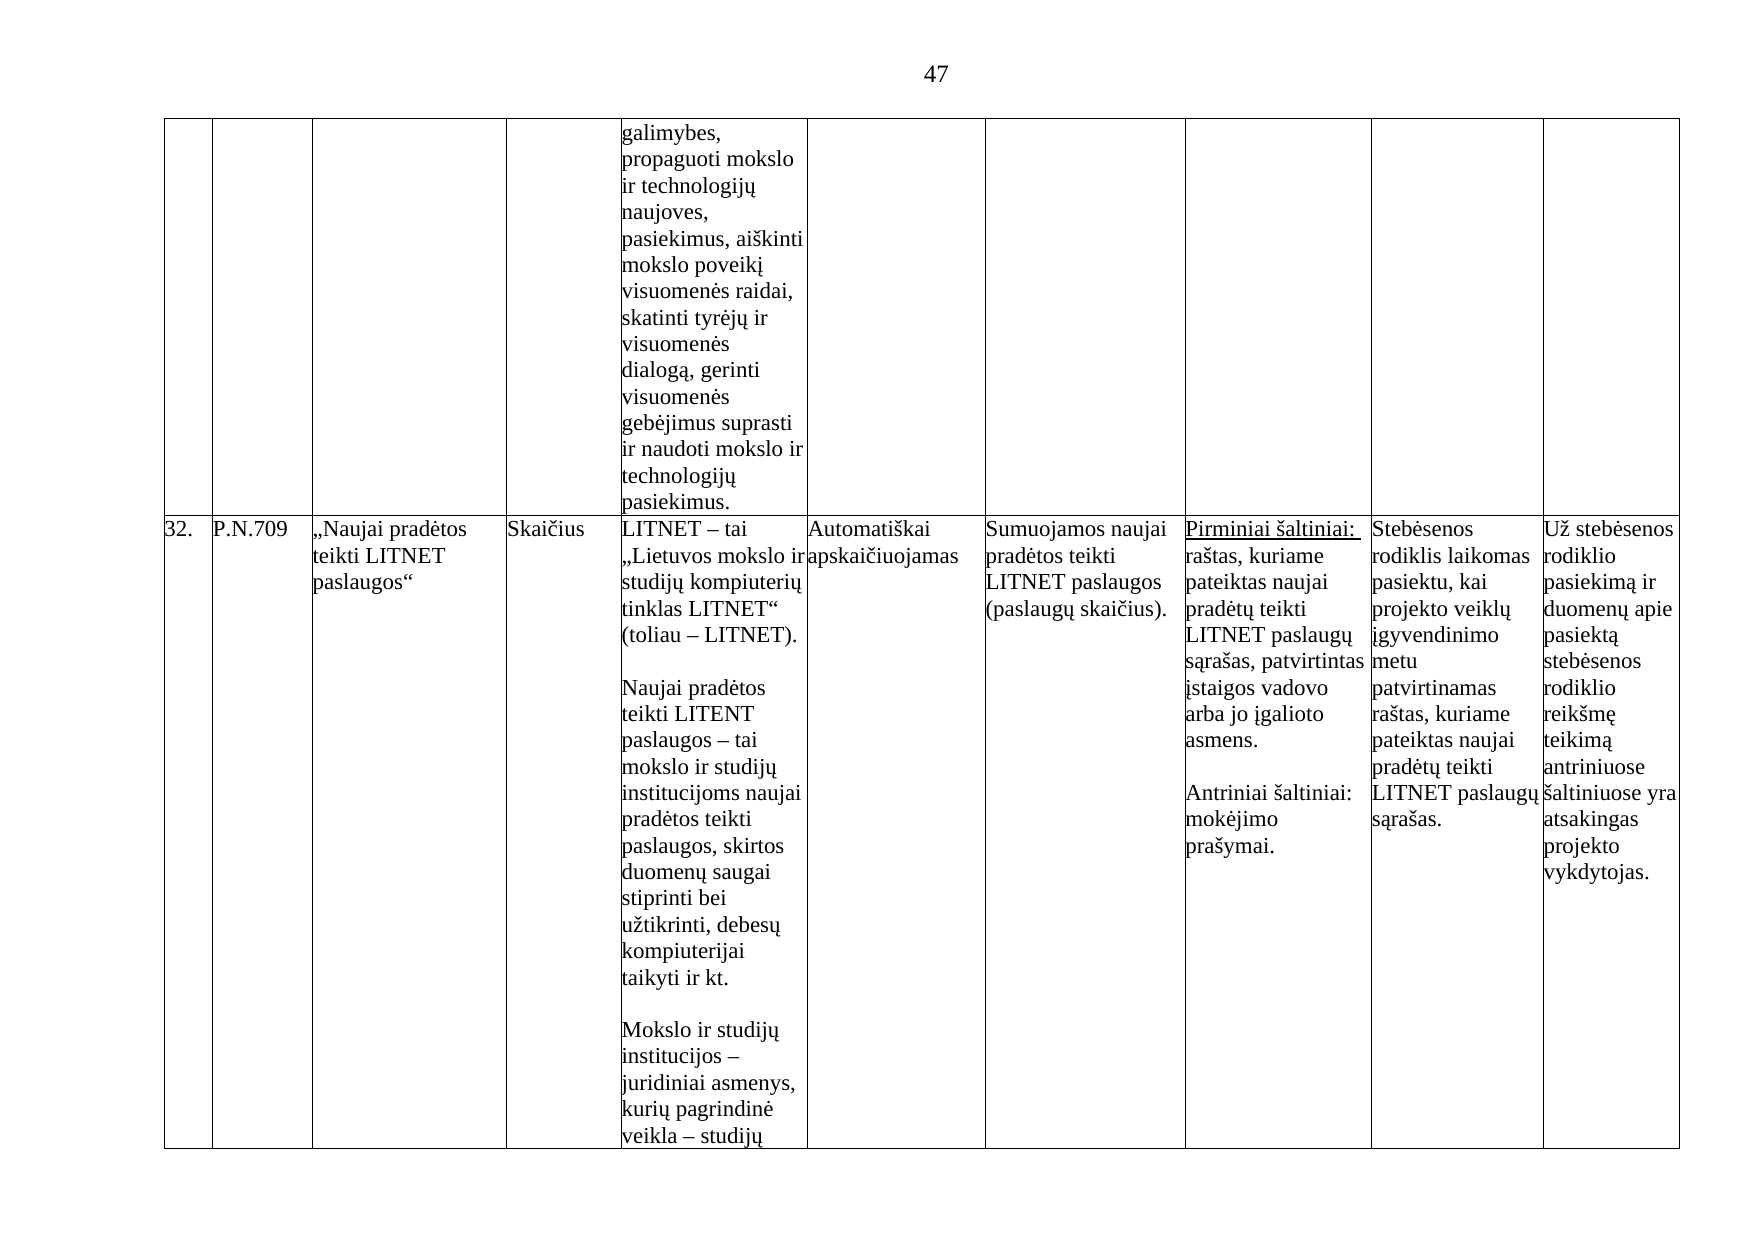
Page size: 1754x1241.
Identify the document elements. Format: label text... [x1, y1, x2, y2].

table_cell [808, 119, 985, 514]
table_cell LITNET – tai „Lietuvos mokslo ir studijų kompiuterių tinklas LITNET“ (toliau – LITNET). Naujai pradėtos teikti LITENT paslaugos – tai mokslo ir studijų institucijoms naujai pradėtos teikti paslaugos, skirtos duomenų saugai stiprinti bei užtikrinti, debesų kompiuterijai taikyti ir kt. Mokslo ir studijų institucijos – juridiniai asmenys, kurių pagrindinė veikla – studijų [622, 516, 807, 1148]
table_cell [313, 119, 506, 514]
table_cell [213, 119, 312, 514]
table_cell Sumuojamos naujai pradėtos teikti LITNET paslaugos (paslaugų skaičius). [986, 516, 1185, 1148]
table_cell [507, 119, 621, 514]
table_cell Skaičius [507, 516, 621, 1148]
table_cell [1544, 119, 1679, 514]
table_cell Už stebėsenos rodiklio pasiekimą ir duomenų apie pasiektą stebėsenos rodiklio reikšmę teikimą antriniuose šaltiniuose yra atsakingas projekto vykdytojas. [1544, 516, 1679, 1148]
table_cell galimybes, propaguoti mokslo ir technologijų naujoves, pasiekimus, aiškinti mokslo poveikį visuomenės raidai, skatinti tyrėjų ir visuomenės dialogą, gerinti visuomenės gebėjimus suprasti ir naudoti mokslo ir technologijų pasiekimus. [622, 119, 807, 514]
table_cell Automatiškai apskaičiuojamas [808, 516, 985, 1148]
table_cell Stebėsenos rodiklis laikomas pasiektu, kai projekto veiklų įgyvendinimo metu patvirtinamas raštas, kuriame pateiktas naujai pradėtų teikti LITNET paslaugų sąrašas. [1372, 516, 1543, 1148]
table_cell 32. [165, 516, 212, 1148]
table_cell [1186, 119, 1371, 514]
table_cell [986, 119, 1185, 514]
table_cell Pirminiai šaltiniai: raštas, kuriame pateiktas naujai pradėtų teikti LITNET paslaugų sąrašas, patvirtintas įstaigos vadovo arba jo įgalioto asmens. Antriniai šaltiniai: mokėjimo prašymai. [1186, 516, 1371, 1148]
table_cell „Naujai pradėtos teikti LITNET paslaugos“ [313, 516, 506, 1148]
table_cell [165, 119, 212, 514]
table_cell [1372, 119, 1543, 514]
table_cell P.N.709 [213, 516, 312, 1148]
